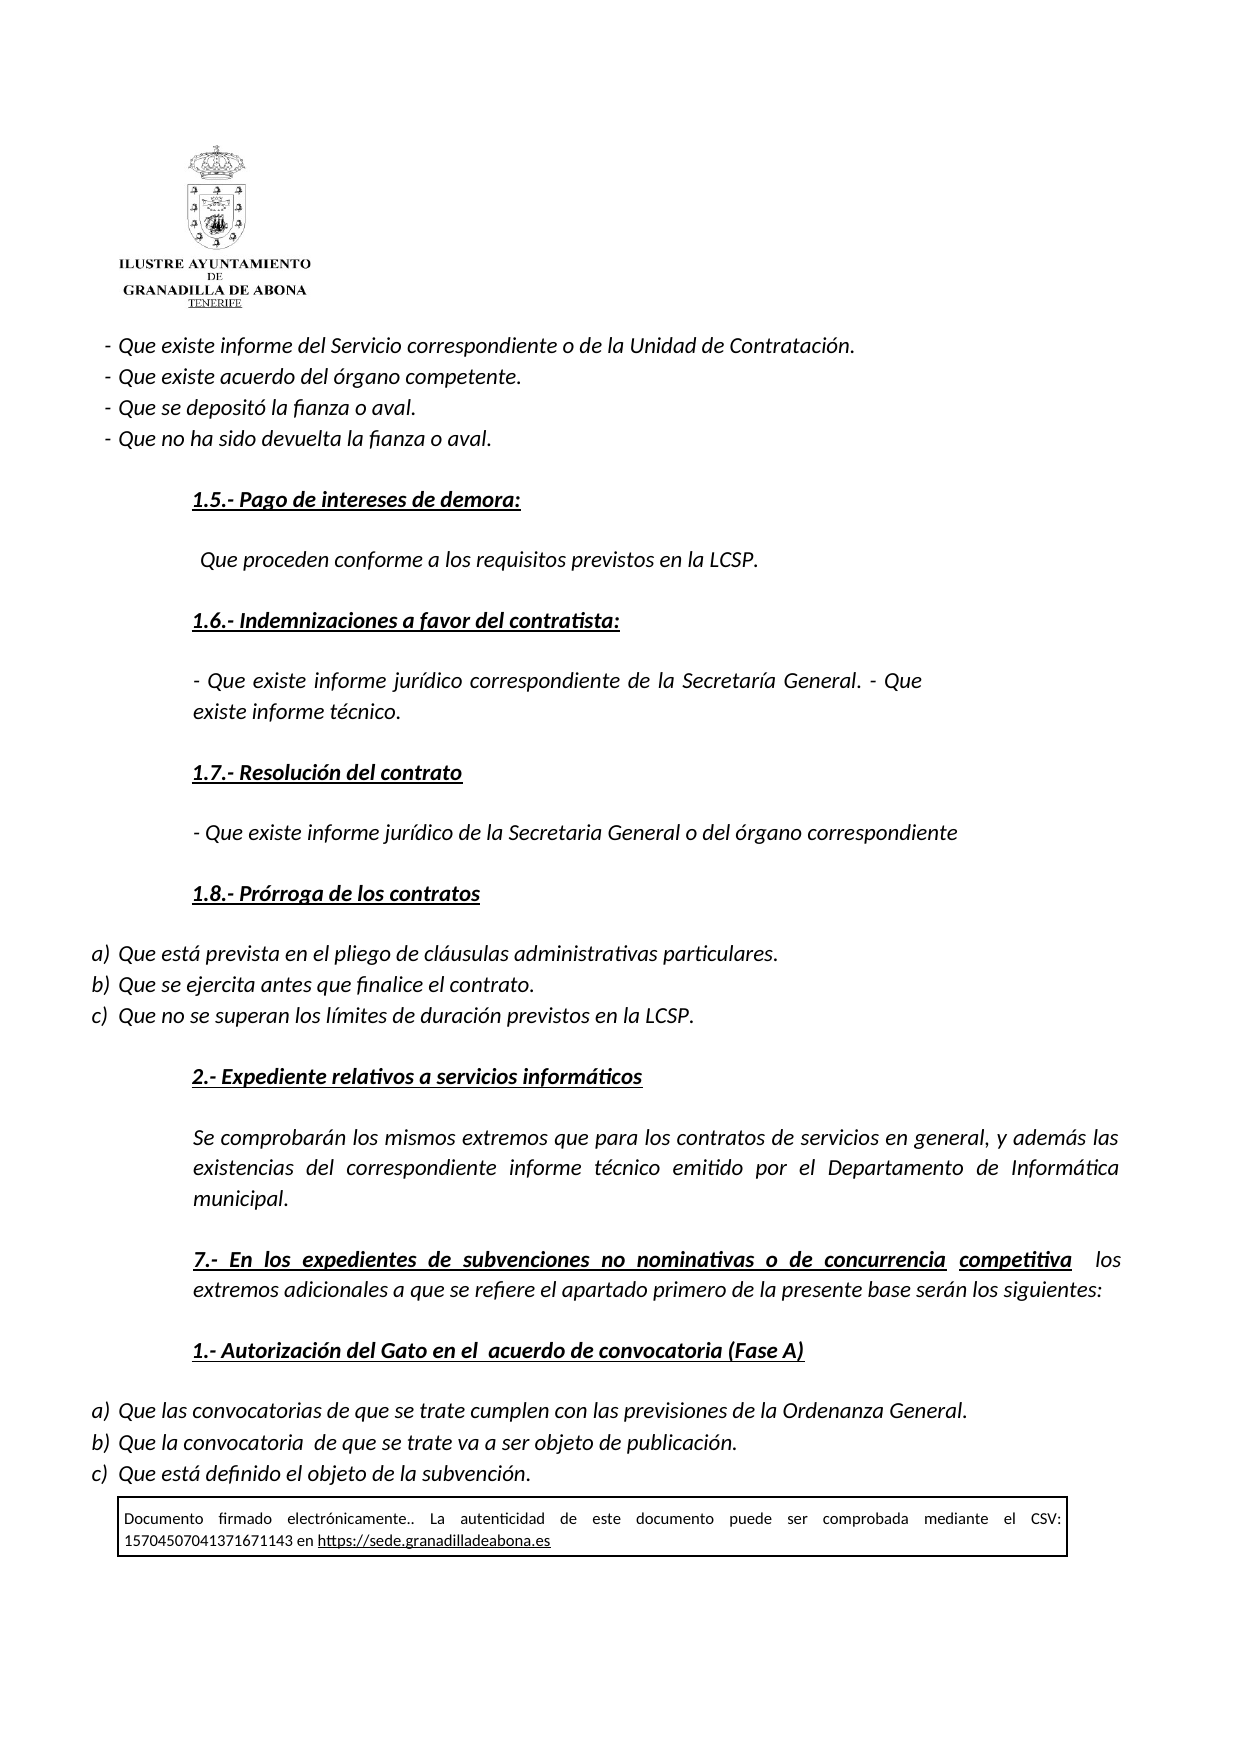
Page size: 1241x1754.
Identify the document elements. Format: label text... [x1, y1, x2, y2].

text - Que existe informe jurídico correspondiente de la Secretaría General. - Que existe informe técnico. [193, 667, 926, 725]
text 1.7.- Resolución del contrato [191, 758, 1141, 786]
list Que la convocatoria de que se trate va a ser objeto de publicación. [91, 1428, 1124, 1456]
list Que se depositó la fianza o aval. [104, 393, 1124, 421]
list Que está definido el objeto de la subvención. [91, 1459, 1124, 1487]
text 1.5.- Pago de intereses de demora: [191, 485, 1141, 513]
text 7.- En los expedientes de subvenciones no nominativas o de concurrencia competitiva los extremos adicionales a que se refiere el apartado primero de la presente base serán los siguientes: [193, 1245, 1124, 1304]
text - Que existe informe jurídico de la Secretaria General o del órgano correspondiente [193, 818, 1124, 846]
list Que está prevista en el pliego de cláusulas administrativas particulares. [91, 939, 1124, 967]
list Que existe informe del Servicio correspondiente o de la Unidad de Contratación. [104, 331, 1124, 359]
text Que proceden conforme a los requisitos previstos en la LCSP. [200, 546, 1124, 573]
text 1.- Autorización del Gato en el acuerdo de convocatoria (Fase A) [191, 1336, 1141, 1364]
list Que las convocatorias de que se trate cumplen con las previsiones de la Ordenanza General. [91, 1397, 1124, 1425]
list Que se ejercita antes que finalice el contrato. [91, 971, 1124, 998]
list Que existe acuerdo del órgano competente. [104, 362, 1124, 390]
text Se comprobarán los mismos extremos que para los contratos de servicios en general, y además las existencias del correspondiente informe técnico emitido por el Departamento de Informática municipal. [193, 1123, 1124, 1212]
list Que no ha sido devuelta la fianza o aval. [104, 424, 1124, 452]
text 2.- Expediente relativos a servicios informáticos [191, 1062, 1141, 1090]
text 1.8.- Prórroga de los contratos [191, 879, 1141, 907]
text 1.6.- Indemnizaciones a favor del contratista: [191, 606, 1141, 634]
list Que no se superan los límites de duración previstos en la LCSP. [91, 1002, 1124, 1030]
